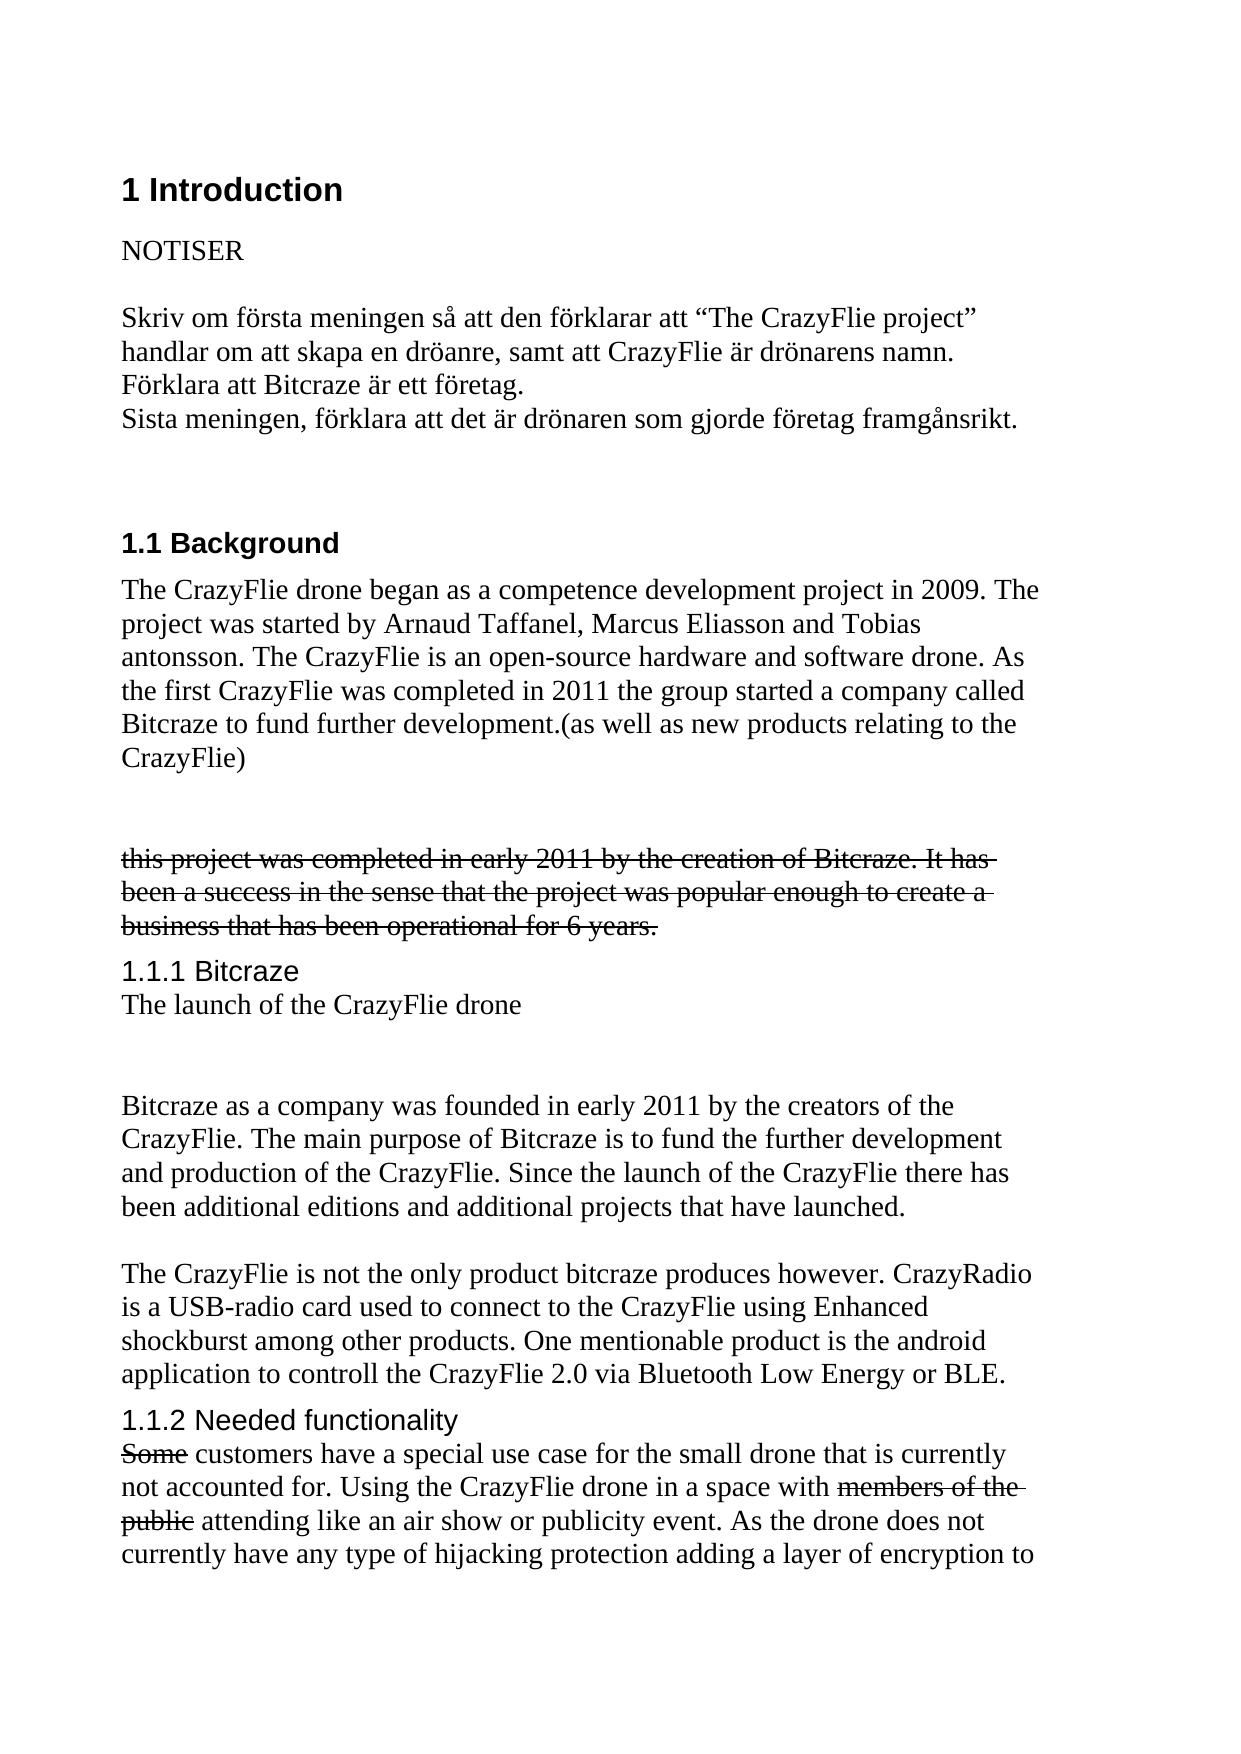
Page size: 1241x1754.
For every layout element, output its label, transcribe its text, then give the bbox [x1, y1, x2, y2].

subtitle Introduction [121, 170, 1042, 208]
text The CrazyFlie is not the only product bitcraze produces however. CrazyRadio is a USB-radio card used to connect to the CrazyFlie using Enhanced shockburst among other products. One mentionable product is the android application to controll the CrazyFlie 2.0 via Bluetooth Low Energy or BLE. [121, 1256, 1042, 1390]
text Förklara att Bitcraze är ett företag. [121, 367, 1042, 401]
subtitle Background [121, 526, 1042, 560]
text this project was completed in early 2011 by the creation of Bitcraze. It has been a success in the sense that the project was popular enough to create a business that has been operational for 6 years. [121, 841, 1042, 941]
text Bitcraze as a company was founded in early 2011 by the creators of the CrazyFlie. The main purpose of Bitcraze is to fund the further development and production of the CrazyFlie. Since the launch of the CrazyFlie there has been additional editions and additional projects that have launched. [121, 1088, 1042, 1222]
subtitle Bitcraze [121, 954, 1042, 987]
text Skriv om första meningen så att den förklarar att “The CrazyFlie project” handlar om att skapa en dröanre, samt att CrazyFlie är drönarens namn. [121, 300, 1042, 367]
text The CrazyFlie drone began as a competence development project in 2009. The project was started by Arnaud Taffanel, Marcus Eliasson and Tobias antonsson. The CrazyFlie is an open-source hardware and software drone. As the first CrazyFlie was completed in 2011 the group started a company called Bitcraze to fund further development.(as well as new products relating to the CrazyFlie) [121, 572, 1042, 774]
text The launch of the CrazyFlie drone [121, 987, 1042, 1021]
subtitle Needed functionality [121, 1402, 1042, 1436]
text Sista meningen, förklara att det är drönaren som gjorde företag framgånsrikt. [121, 401, 1042, 434]
text Some customers have a special use case for the small drone that is currently not accounted for. Using the CrazyFlie drone in a space with members of the public attending like an air show or publicity event. As the drone does not currently have any type of hijacking protection adding a layer of encryption to [121, 1436, 1042, 1570]
text NOTISER [121, 233, 1042, 267]
